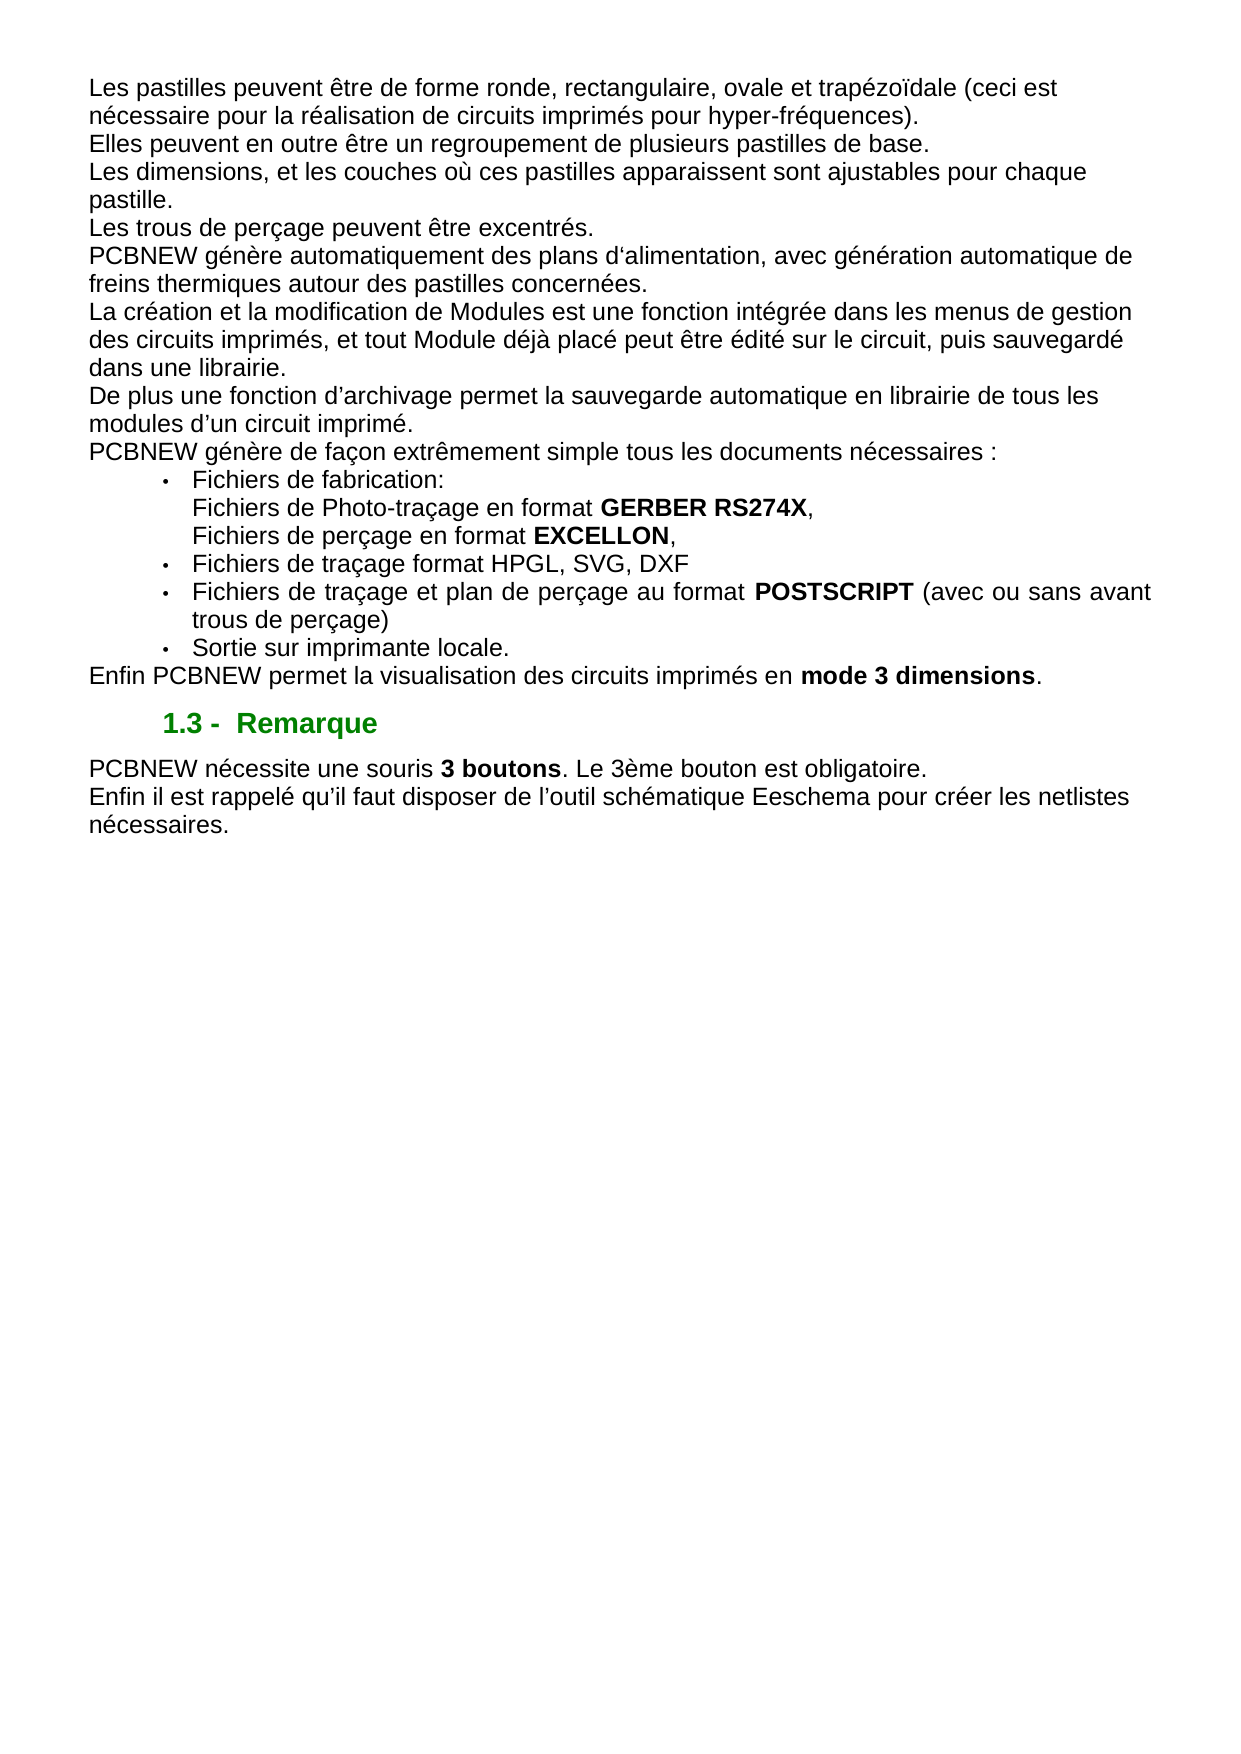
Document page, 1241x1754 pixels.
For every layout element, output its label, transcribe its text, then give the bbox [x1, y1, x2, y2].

text De plus une fonction d’archivage permet la sauvegarde automatique en librairie de tous les modules d’un circuit imprimé. [88, 382, 1152, 438]
text Elles peuvent en outre être un regroupement de plusieurs pastilles de base. [88, 130, 1152, 158]
list Fichiers de traçage format HPGL, SVG, DXF [162, 550, 1152, 578]
text Les pastilles peuvent être de forme ronde, rectangulaire, ovale et trapézoïdale (ceci est nécessaire pour la réalisation de circuits imprimés pour hyper-fréquences). [88, 74, 1152, 130]
list Sortie sur imprimante locale. [162, 634, 1152, 662]
text PCBNEW nécessite une souris 3 boutons. Le 3ème bouton est obligatoire. [88, 755, 1152, 783]
text La création et la modification de Modules est une fonction intégrée dans les menus de gestion des circuits imprimés, et tout Module déjà placé peut être édité sur le circuit, puis sauvegardé dans une librairie. [88, 298, 1152, 382]
text PCBNEW génère automatiquement des plans d‘alimentation, avec génération automatique de freins thermiques autour des pastilles concernées. [88, 242, 1152, 298]
text Enfin il est rappelé qu’il faut disposer de l’outil schématique Eeschema pour créer les netlistes nécessaires. [88, 783, 1152, 839]
list Fichiers de fabrication: Fichiers de Photo-traçage en format GERBER RS274X, Fichiers de perçage en format EXCELLON, [162, 466, 1152, 550]
text Enfin PCBNEW permet la visualisation des circuits imprimés en mode 3 dimensions. [88, 662, 1152, 690]
list Fichiers de traçage et plan de perçage au format POSTSCRIPT (avec ou sans avant trous de perçage) [162, 578, 1152, 634]
text Les dimensions, et les couches où ces pastilles apparaissent sont ajustables pour chaque pastille. [88, 158, 1152, 214]
subtitle Remarque [162, 707, 1152, 739]
text Les trous de perçage peuvent être excentrés. [88, 214, 1152, 242]
text PCBNEW génère de façon extrêmement simple tous les documents nécessaires : [88, 438, 1152, 466]
